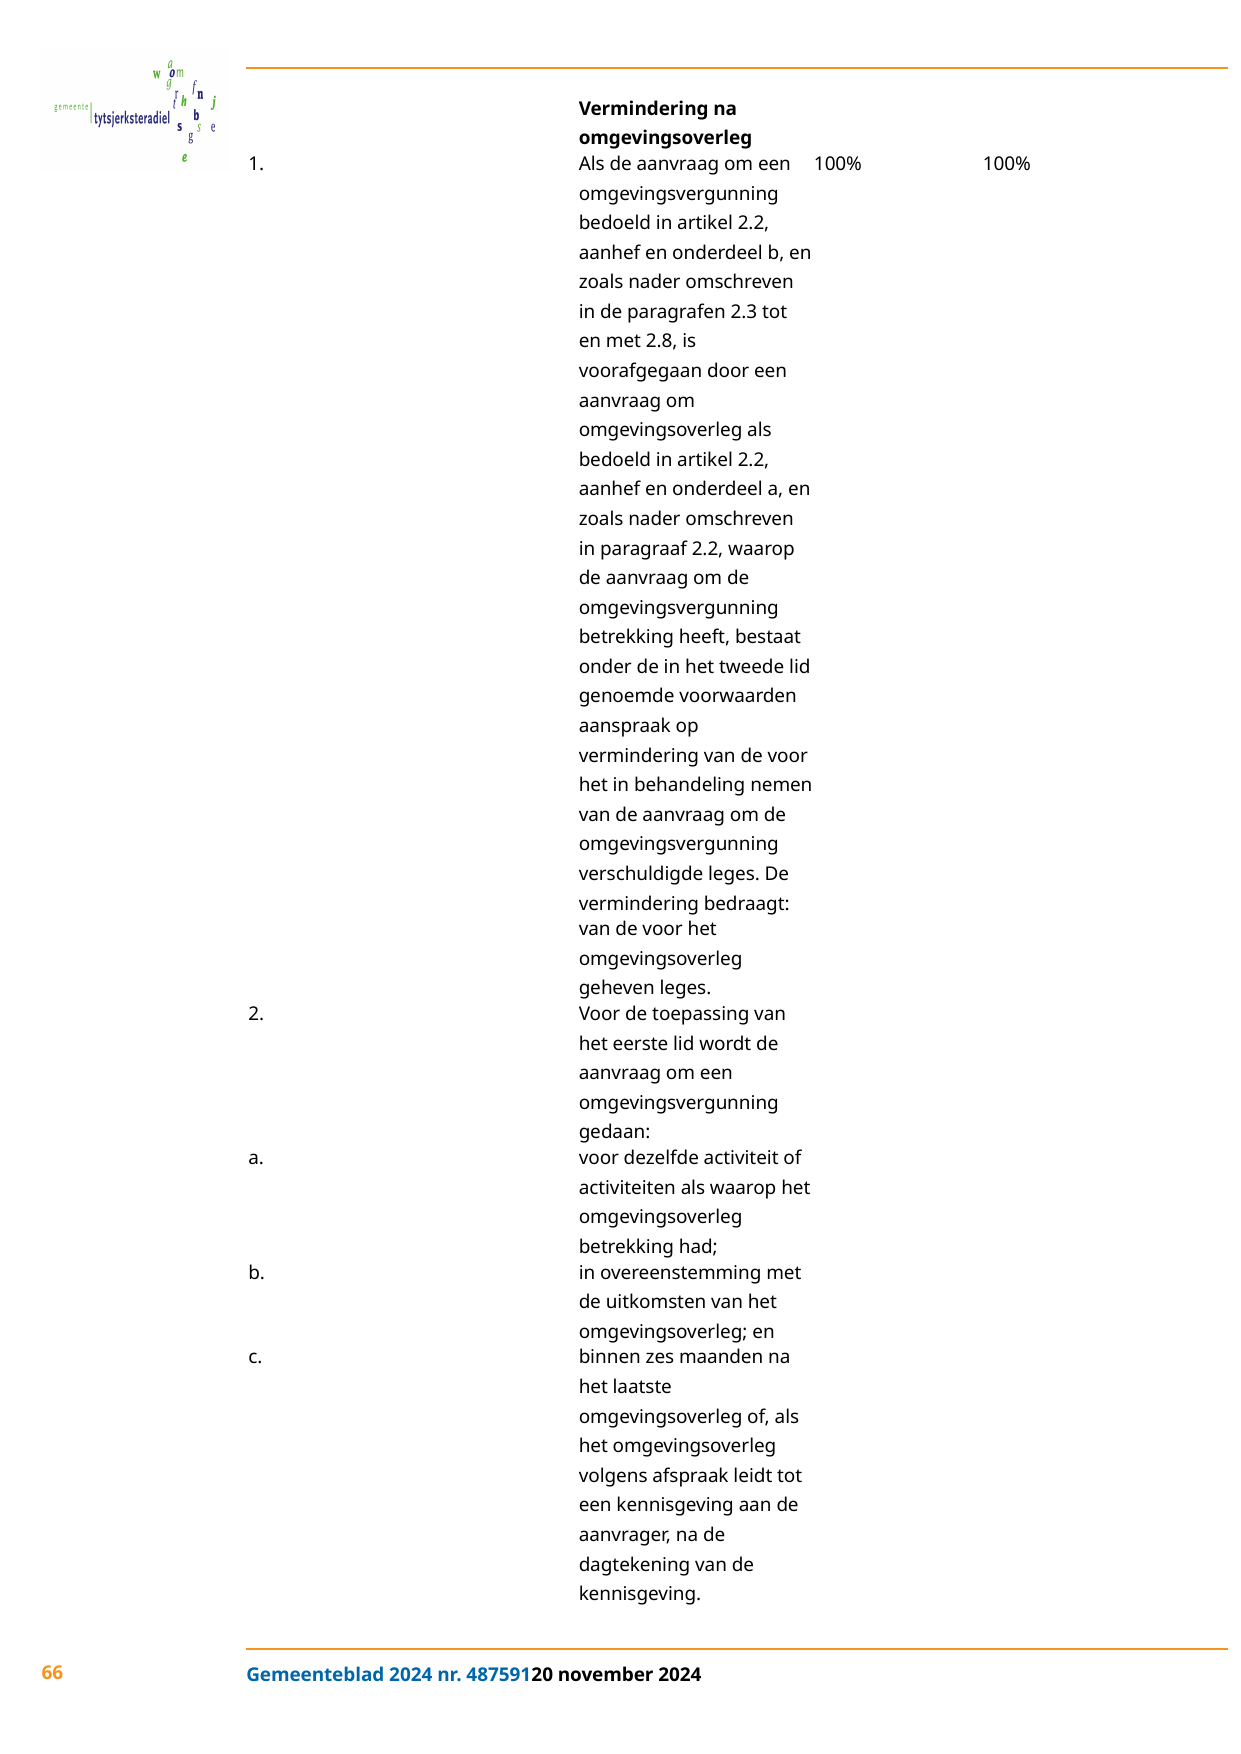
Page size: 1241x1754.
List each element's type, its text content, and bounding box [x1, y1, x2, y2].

table_cell Vermindering na omgevingsoverleg [579, 95, 814, 150]
table_cell 2. [248, 1000, 578, 1144]
table_cell 100% [983, 150, 1152, 915]
table_cell 100% [814, 150, 983, 915]
table_cell [814, 915, 983, 1000]
table_cell [983, 915, 1152, 1000]
table_cell [814, 1259, 983, 1344]
table_cell [814, 1344, 983, 1606]
table_cell van de voor het omgevingsoverleg geheven leges. [579, 915, 814, 1000]
picture [41, 47, 231, 172]
table_cell Als de aanvraag om een omgevingsvergunning bedoeld in artikel 2.2, aanhef en onderdeel b, en zoals nader omschreven in de paragrafen 2.3 tot en met 2.8, is voorafgegaan door een aanvraag om omgevingsoverleg als bedoeld in artikel 2.2, aanhef en onderdeel a, en zoals nader omschreven in paragraaf 2.2, waarop de aanvraag om de omgevingsvergunning betrekking heeft, bestaat onder de in het tweede lid genoemde voorwaarden aanspraak op vermindering van de voor het in behandeling nemen van de aanvraag om de omgevingsvergunning verschuldigde leges. De vermindering bedraagt: [579, 150, 814, 915]
table_cell b. [248, 1259, 578, 1344]
table_cell [983, 1259, 1152, 1344]
table_cell [983, 1344, 1152, 1606]
table_cell Voor de toepassing van het eerste lid wordt de aanvraag om een omgevingsvergunning gedaan: [579, 1000, 814, 1144]
table_cell [814, 1144, 983, 1259]
table_cell [248, 915, 578, 1000]
table_cell [983, 1000, 1152, 1144]
table_cell c. [248, 1344, 578, 1606]
table_cell a. [248, 1144, 578, 1259]
table_cell [983, 95, 1152, 150]
table_cell voor dezelfde activiteit of activiteiten als waarop het omgevingsoverleg betrekking had; [579, 1144, 814, 1259]
table_cell [814, 95, 983, 150]
table_cell [814, 1000, 983, 1144]
table_cell [983, 1144, 1152, 1259]
table_cell binnen zes maanden na het laatste omgevingsoverleg of, als het omgevingsoverleg volgens afspraak leidt tot een kennisgeving aan de aanvrager, na de dagtekening van de kennisgeving. [579, 1344, 814, 1606]
table_cell [248, 95, 578, 150]
table_cell in overeenstemming met de uitkomsten van het omgevingsoverleg; en [579, 1259, 814, 1344]
table_cell 1. [248, 150, 578, 915]
